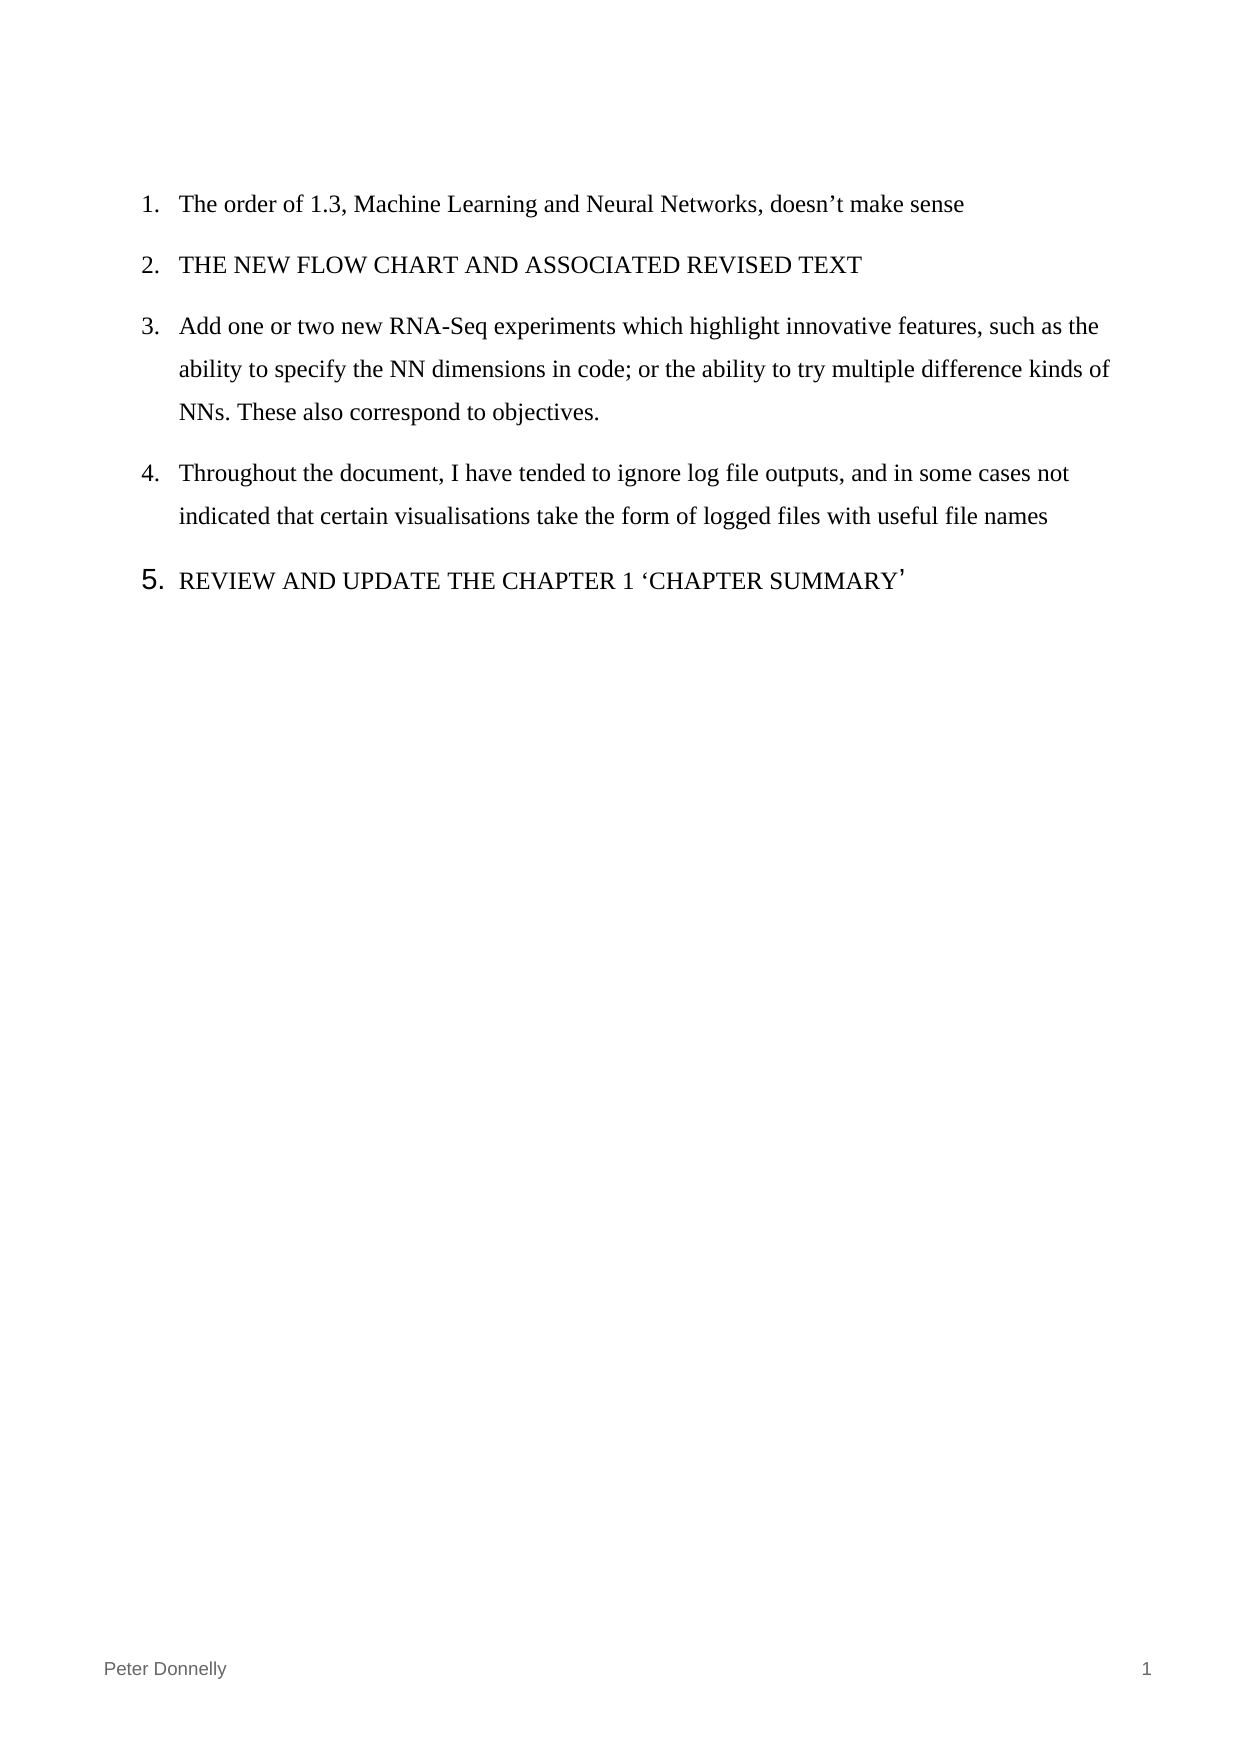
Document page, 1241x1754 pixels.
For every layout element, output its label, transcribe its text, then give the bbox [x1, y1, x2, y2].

list Throughout the document, I have tended to ignore log file outputs, and in some cases not indicated that certain visualisations take the form of logged files with useful file names [141, 458, 1146, 530]
list REVIEW AND UPDATE THE CHAPTER 1 ‘CHAPTER SUMMARY’ [141, 562, 1146, 596]
list THE NEW FLOW CHART AND ASSOCIATED REVISED TEXT [141, 250, 1146, 279]
list The order of 1.3, Machine Learning and Neural Networks, doesn’t make sense [141, 189, 1146, 218]
list Add one or two new RNA-Seq experiments which highlight innovative features, such as the ability to specify the NN dimensions in code; or the ability to try multiple difference kinds of NNs. These also correspond to objectives. [141, 311, 1146, 426]
